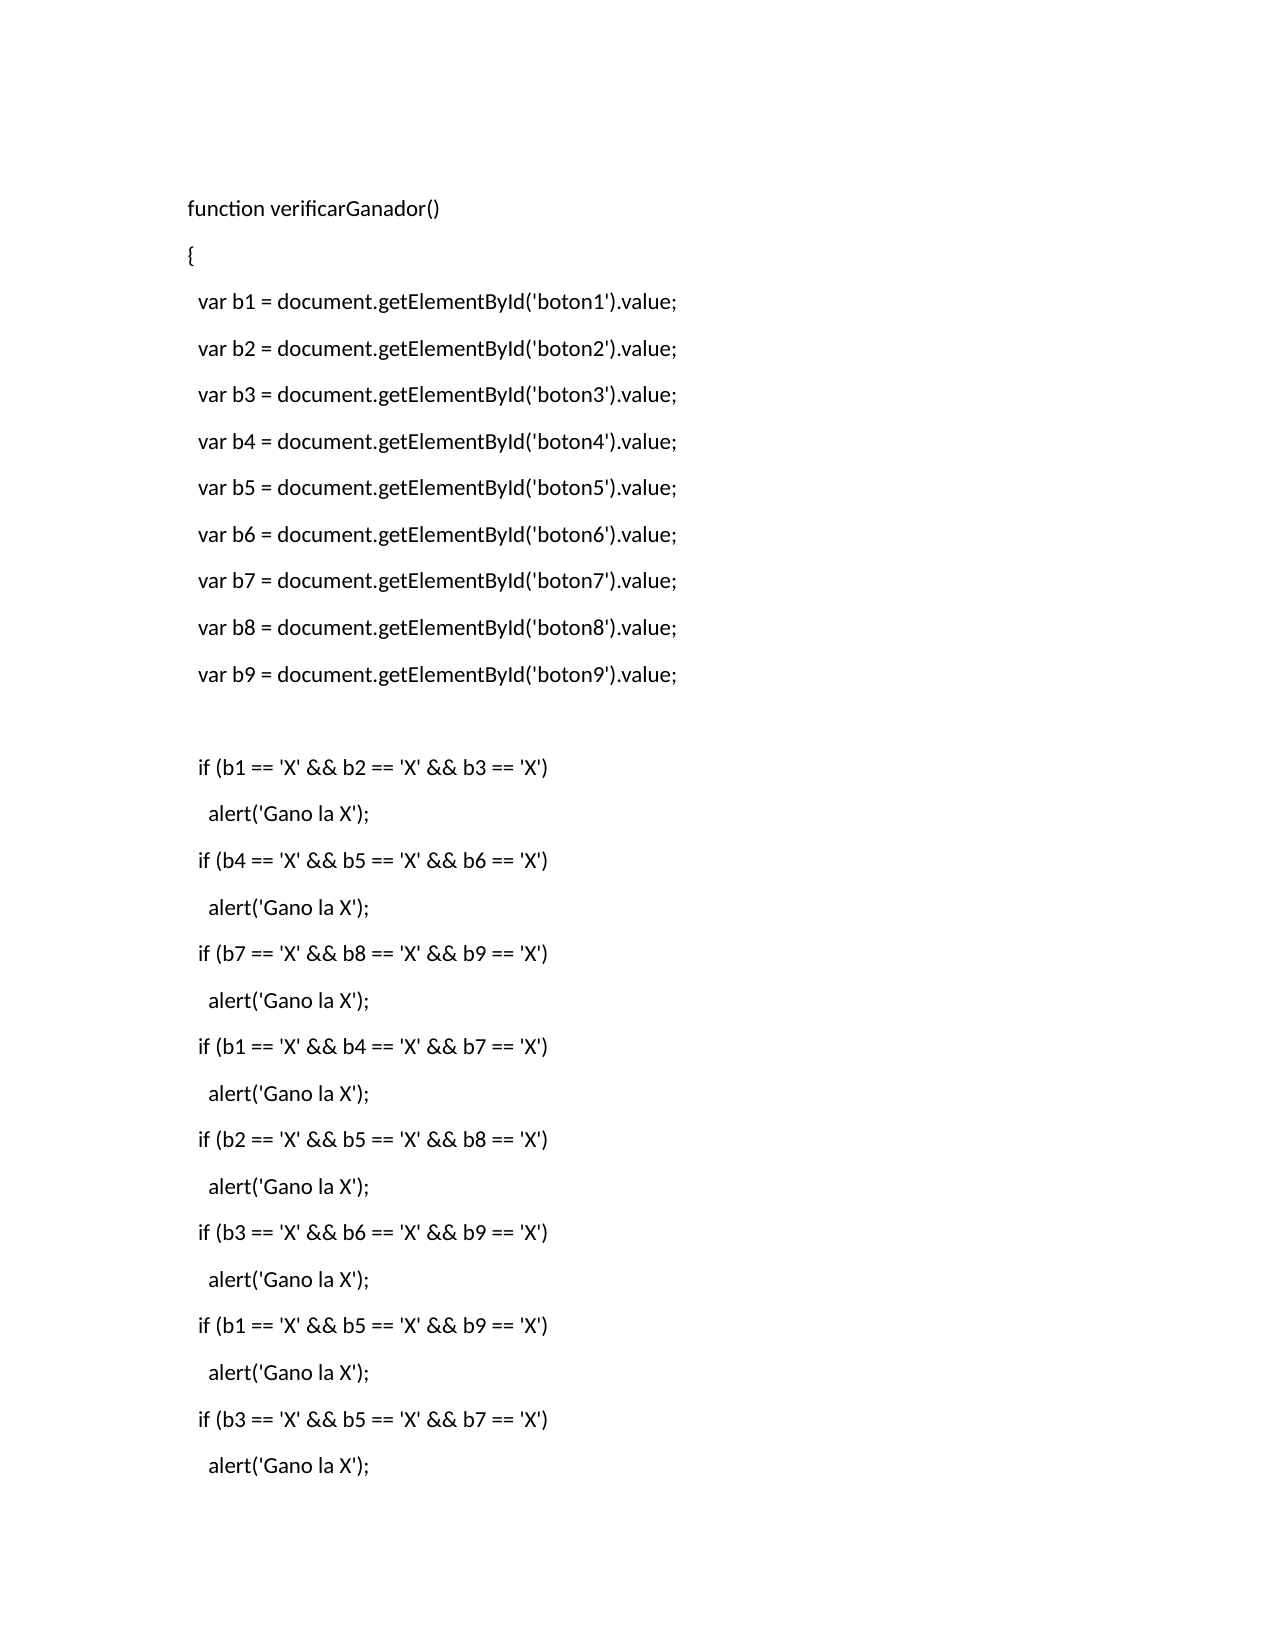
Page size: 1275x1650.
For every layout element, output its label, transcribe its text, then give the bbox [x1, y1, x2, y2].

text alert('Gano la X'); [177, 1358, 1098, 1386]
text if (b1 == 'X' && b5 == 'X' && b9 == 'X') [177, 1312, 1098, 1340]
text if (b3 == 'X' && b5 == 'X' && b7 == 'X') [177, 1405, 1098, 1433]
text var b2 = document.getElementById('boton2').value; [177, 334, 1098, 362]
text var b6 = document.getElementById('boton6').value; [177, 520, 1098, 548]
text if (b1 == 'X' && b2 == 'X' && b3 == 'X') [177, 753, 1098, 781]
text { [177, 241, 1098, 269]
text if (b7 == 'X' && b8 == 'X' && b9 == 'X') [177, 939, 1098, 967]
text var b9 = document.getElementById('boton9').value; [177, 660, 1098, 688]
text alert('Gano la X'); [177, 986, 1098, 1014]
text var b5 = document.getElementById('boton5').value; [177, 473, 1098, 502]
text alert('Gano la X'); [177, 1451, 1098, 1479]
text if (b1 == 'X' && b4 == 'X' && b7 == 'X') [177, 1032, 1098, 1060]
text var b8 = document.getElementById('boton8').value; [177, 613, 1098, 641]
text alert('Gano la X'); [177, 1265, 1098, 1293]
text alert('Gano la X'); [177, 1079, 1098, 1107]
text if (b2 == 'X' && b5 == 'X' && b8 == 'X') [177, 1125, 1098, 1153]
text var b1 = document.getElementById('boton1').value; [177, 287, 1098, 315]
text var b3 = document.getElementById('boton3').value; [177, 380, 1098, 408]
text alert('Gano la X'); [177, 893, 1098, 921]
text if (b4 == 'X' && b5 == 'X' && b6 == 'X') [177, 846, 1098, 874]
text var b7 = document.getElementById('boton7').value; [177, 567, 1098, 595]
text var b4 = document.getElementById('boton4').value; [177, 427, 1098, 455]
text function verificarGanador() [177, 194, 1098, 222]
text if (b3 == 'X' && b6 == 'X' && b9 == 'X') [177, 1218, 1098, 1247]
text alert('Gano la X'); [177, 1172, 1098, 1200]
text alert('Gano la X'); [177, 799, 1098, 827]
